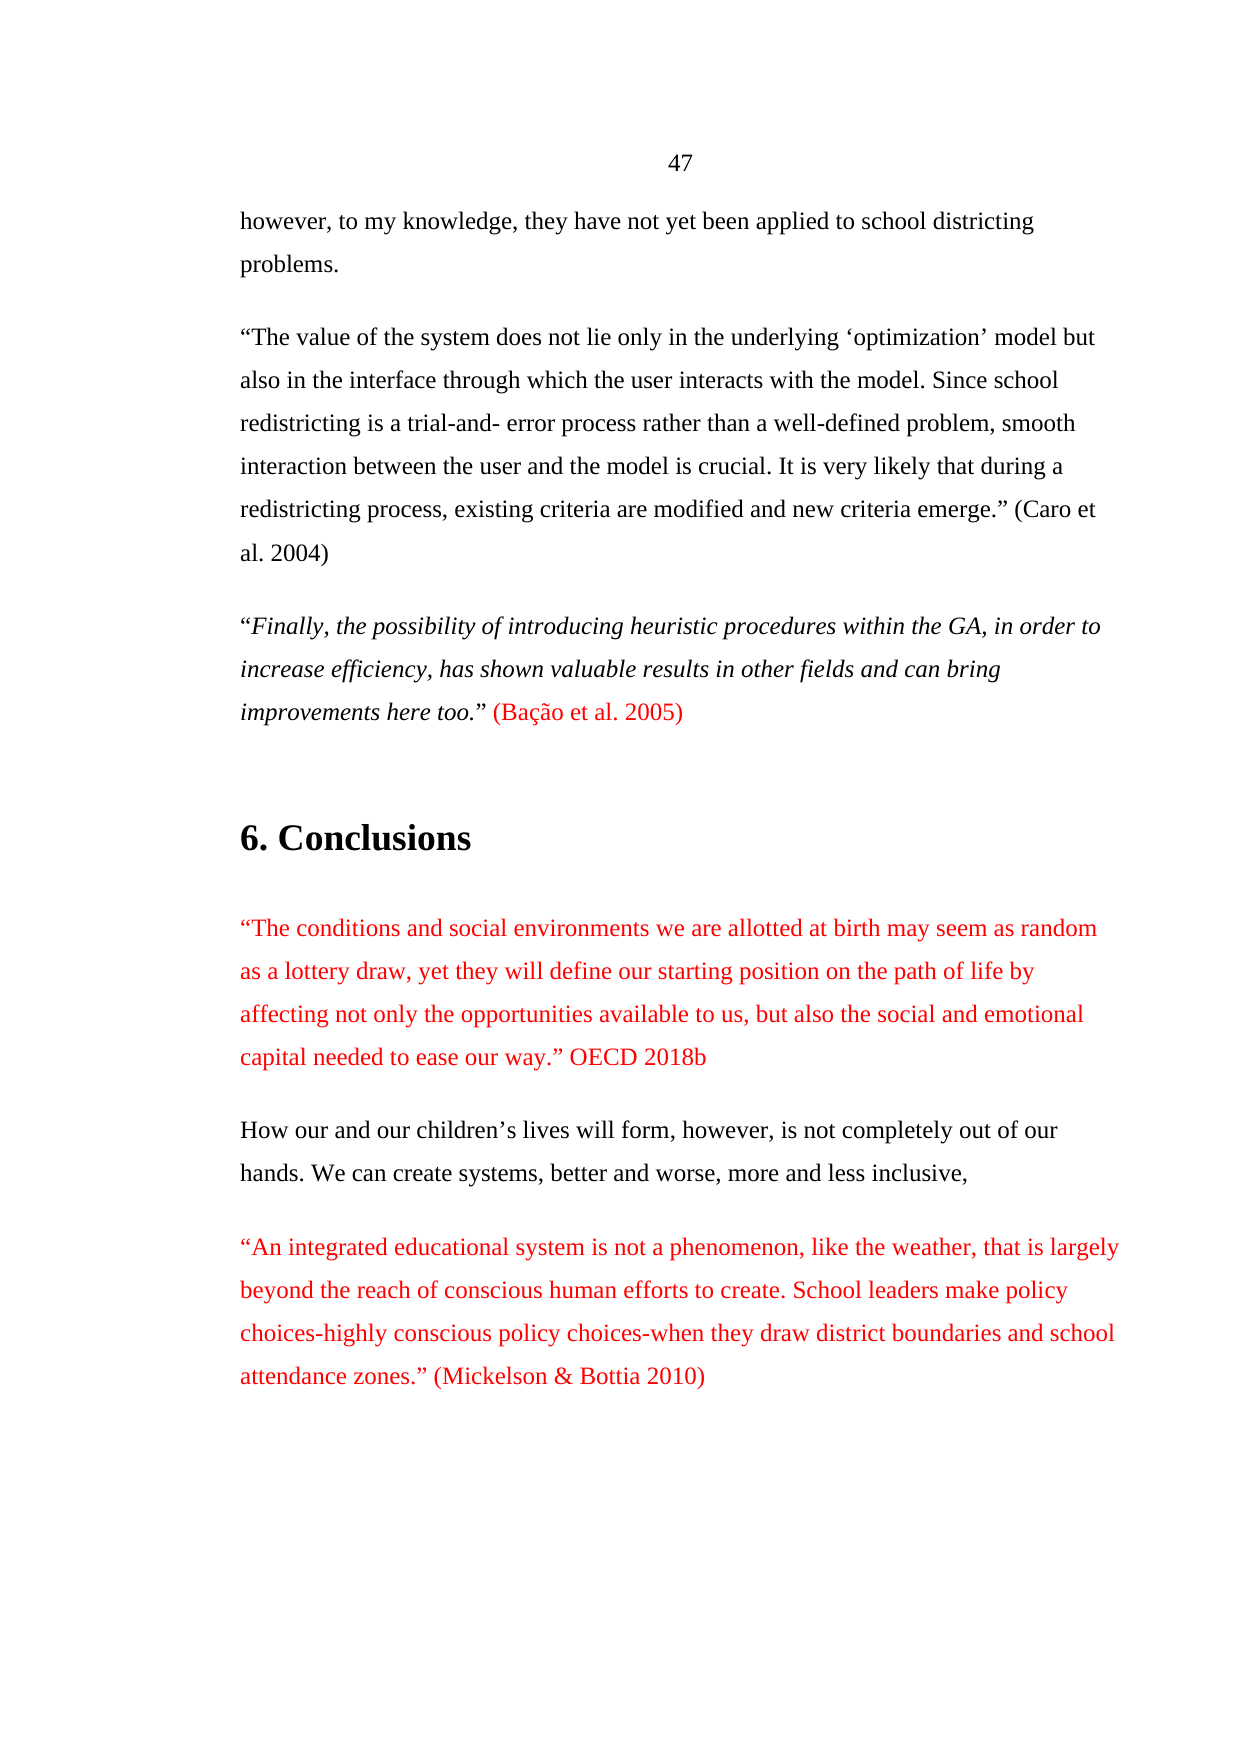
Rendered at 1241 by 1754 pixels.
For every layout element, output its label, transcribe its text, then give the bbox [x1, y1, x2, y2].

subtitle 6. Conclusions [240, 815, 1121, 858]
text however, to my knowledge, they have not yet been applied to school districting problems. [240, 206, 1121, 278]
text “Finally, the possibility of introducing heuristic procedures within the GA, in order to increase efficiency, has shown valuable results in other fields and can bring improvements here too.” (Bação et al. 2005) [240, 611, 1121, 726]
text How our and our children’s lives will form, however, is not completely out of our hands. We can create systems, better and worse, more and less inclusive, [240, 1115, 1121, 1187]
text “The conditions and social environments we are allotted at birth may seem as random as a lottery draw, yet they will define our starting position on the path of life by affecting not only the opportunities available to us, but also the social and emotional capital needed to ease our way.” OECD 2018b [240, 913, 1121, 1071]
text “An integrated educational system is not a phenomenon, like the weather, that is largely beyond the reach of conscious human efforts to create. School leaders make policy choices-highly conscious policy choices-when they draw district boundaries and school attendance zones.” (Mickelson & Bottia 2010) [240, 1232, 1121, 1390]
text “The value of the system does not lie only in the underlying ‘optimization’ model but also in the interface through which the user interacts with the model. Since school redistricting is a trial-and- error process rather than a well-defined problem, smooth interaction between the user and the model is crucial. It is very likely that during a redistricting process, existing criteria are modified and new criteria emerge.” (Caro et al. 2004) [240, 322, 1121, 566]
